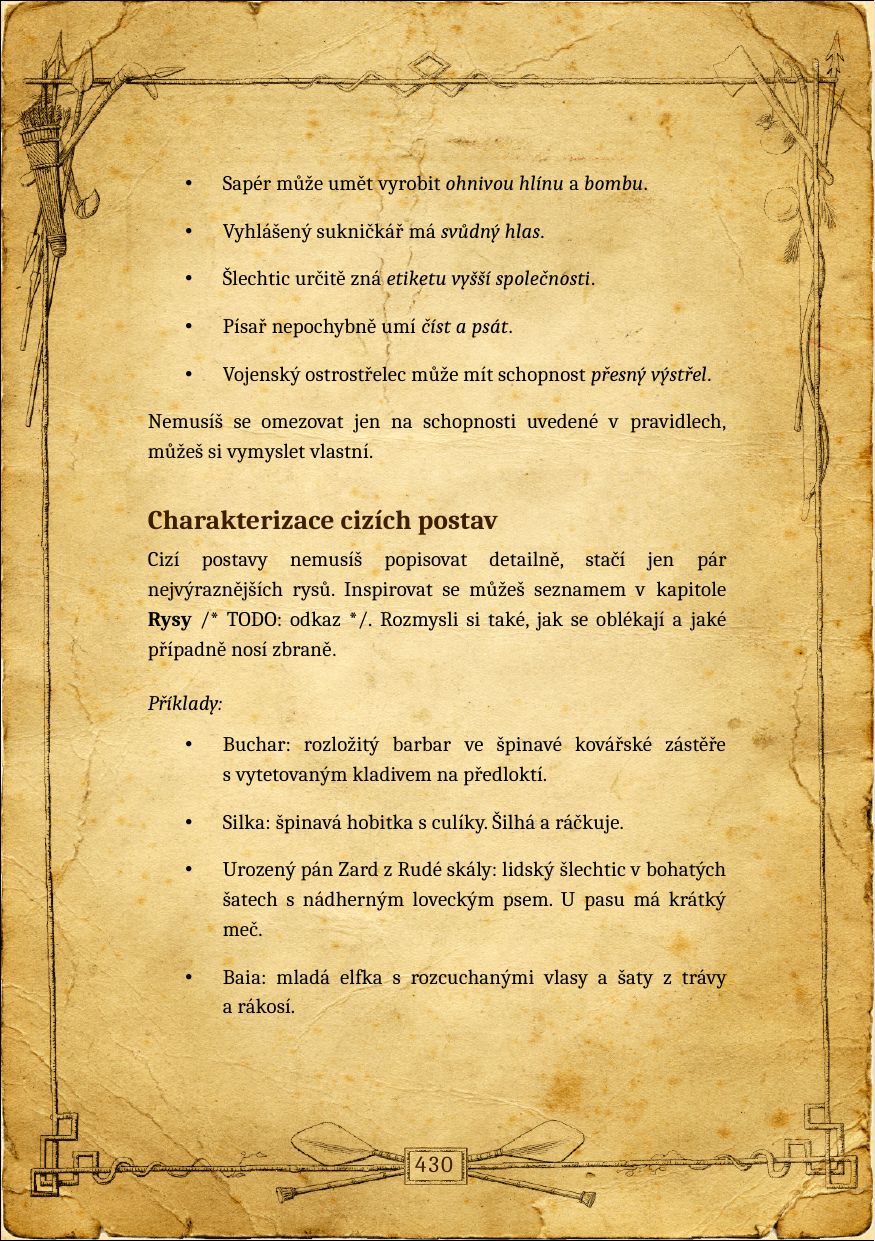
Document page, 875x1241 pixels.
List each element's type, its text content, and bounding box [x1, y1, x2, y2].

list Písař nepochybně umí číst a⁠ psát. [185, 314, 726, 338]
subtitle Charakterizace cizích postav [148, 505, 726, 536]
list Vojenský ostrostřelec může mít schopnost přesný výstřel. [185, 362, 726, 386]
list Šlechtic určitě zná etiketu vyšší společnosti. [185, 267, 726, 291]
list Baia: mladá elfka s⁠ rozcuchanými vlasy a⁠ šaty z⁠ trávy a⁠ rákosí. [185, 965, 726, 1019]
list Vyhlášený sukničkář má svůdný hlas. [185, 219, 726, 243]
text Nemusíš se omezovat jen na schopnosti uvedené v⁠ pravidlech, můžeš si vymyslet vlastní. [148, 410, 726, 464]
text Cizí postavy nemusíš popisovat detailně, stačí jen pár nejvýraznějších rysů. Inspirovat se můžeš seznamem v⁠ kapitole Rysy /* TODO: odkaz */. Rozmysli si také, jak se oblékají a⁠ jaké případně nosí zbraně. [148, 548, 726, 662]
list Silka: špinavá hobitka s⁠ culíky. Šilhá a⁠ ráčkuje. [185, 810, 726, 834]
text Příklady: [148, 691, 726, 715]
list Buchar: rozložitý barbar ve špinavé kovářské zástěře s⁠ vytetovaným kladivem na předloktí. [185, 733, 726, 787]
list Sapér může umět vyrobit ohnivou hlínu a⁠ bombu. [185, 172, 726, 196]
list Urozený pán Zard z⁠ Rudé skály: lidský šlechtic v⁠ bohatých šatech s⁠ nádherným loveckým psem. U⁠ pasu má krátký meč. [185, 858, 726, 942]
picture [1, 1, 874, 1240]
